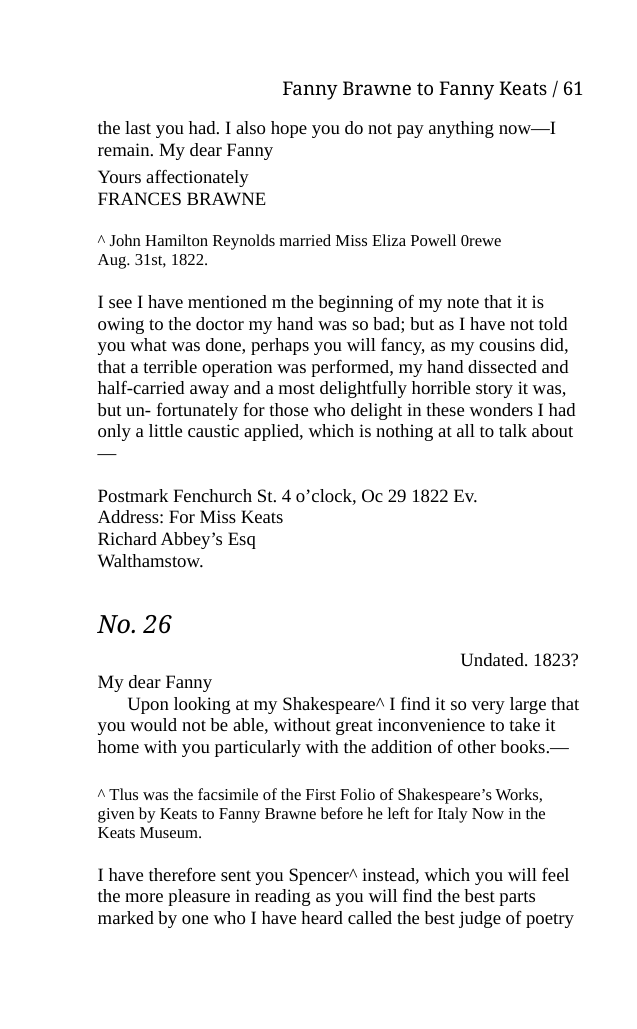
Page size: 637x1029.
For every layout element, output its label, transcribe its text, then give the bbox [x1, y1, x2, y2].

text Upon looking at my Shakespeare^ I find it so very large that you would not be able, without great inconvenience to take it home with you particularly with the addition of other books.— [97, 692, 583, 757]
text Yours affectionately [97, 166, 583, 188]
text ^ John Hamilton Reynolds married Miss Eliza Powell 0rewe [97, 231, 583, 250]
text Walthamstow. [97, 549, 583, 571]
text FRANCES BRAWNE [97, 188, 583, 209]
text I have therefore sent you Spencer^ instead, which you will feel the more pleasure in reading as you will find the best parts marked by one who I have heard called the best judge of poetry [97, 864, 583, 928]
text Richard Abbey’s Esq [97, 528, 583, 549]
text Address: For Miss Keats [97, 506, 583, 528]
text Undated. 1823? [97, 649, 583, 671]
text Aug. 31st, 1822. [97, 250, 583, 269]
text My dear Fanny [97, 671, 583, 692]
text ^ Tlus was the facsimile of the First Folio of Shakespeare’s Works, given by Keats to Fanny Brawne before he left for Italy Now in the Keats Museum. [97, 785, 583, 842]
text Postmark Fenchurch St. 4 o’clock, Oc 29 1822 Ev. [97, 485, 583, 506]
text the last you had. I also hope you do not pay anything now—I remain. My dear Fanny [97, 117, 583, 160]
subtitle No. 26 [97, 606, 583, 640]
text I see I have mentioned m the beginning of my note that it is owing to the doctor my hand was so bad; but as I have not told you what was done, perhaps you will fancy, as my cousins did, that a terrible operation was performed, my hand dissected and half-carried away and a most delightfully horrible story it was, but un- fortunately for those who delight in these wonders I had only a little caustic applied, which is nothing at all to talk about— [97, 291, 583, 463]
